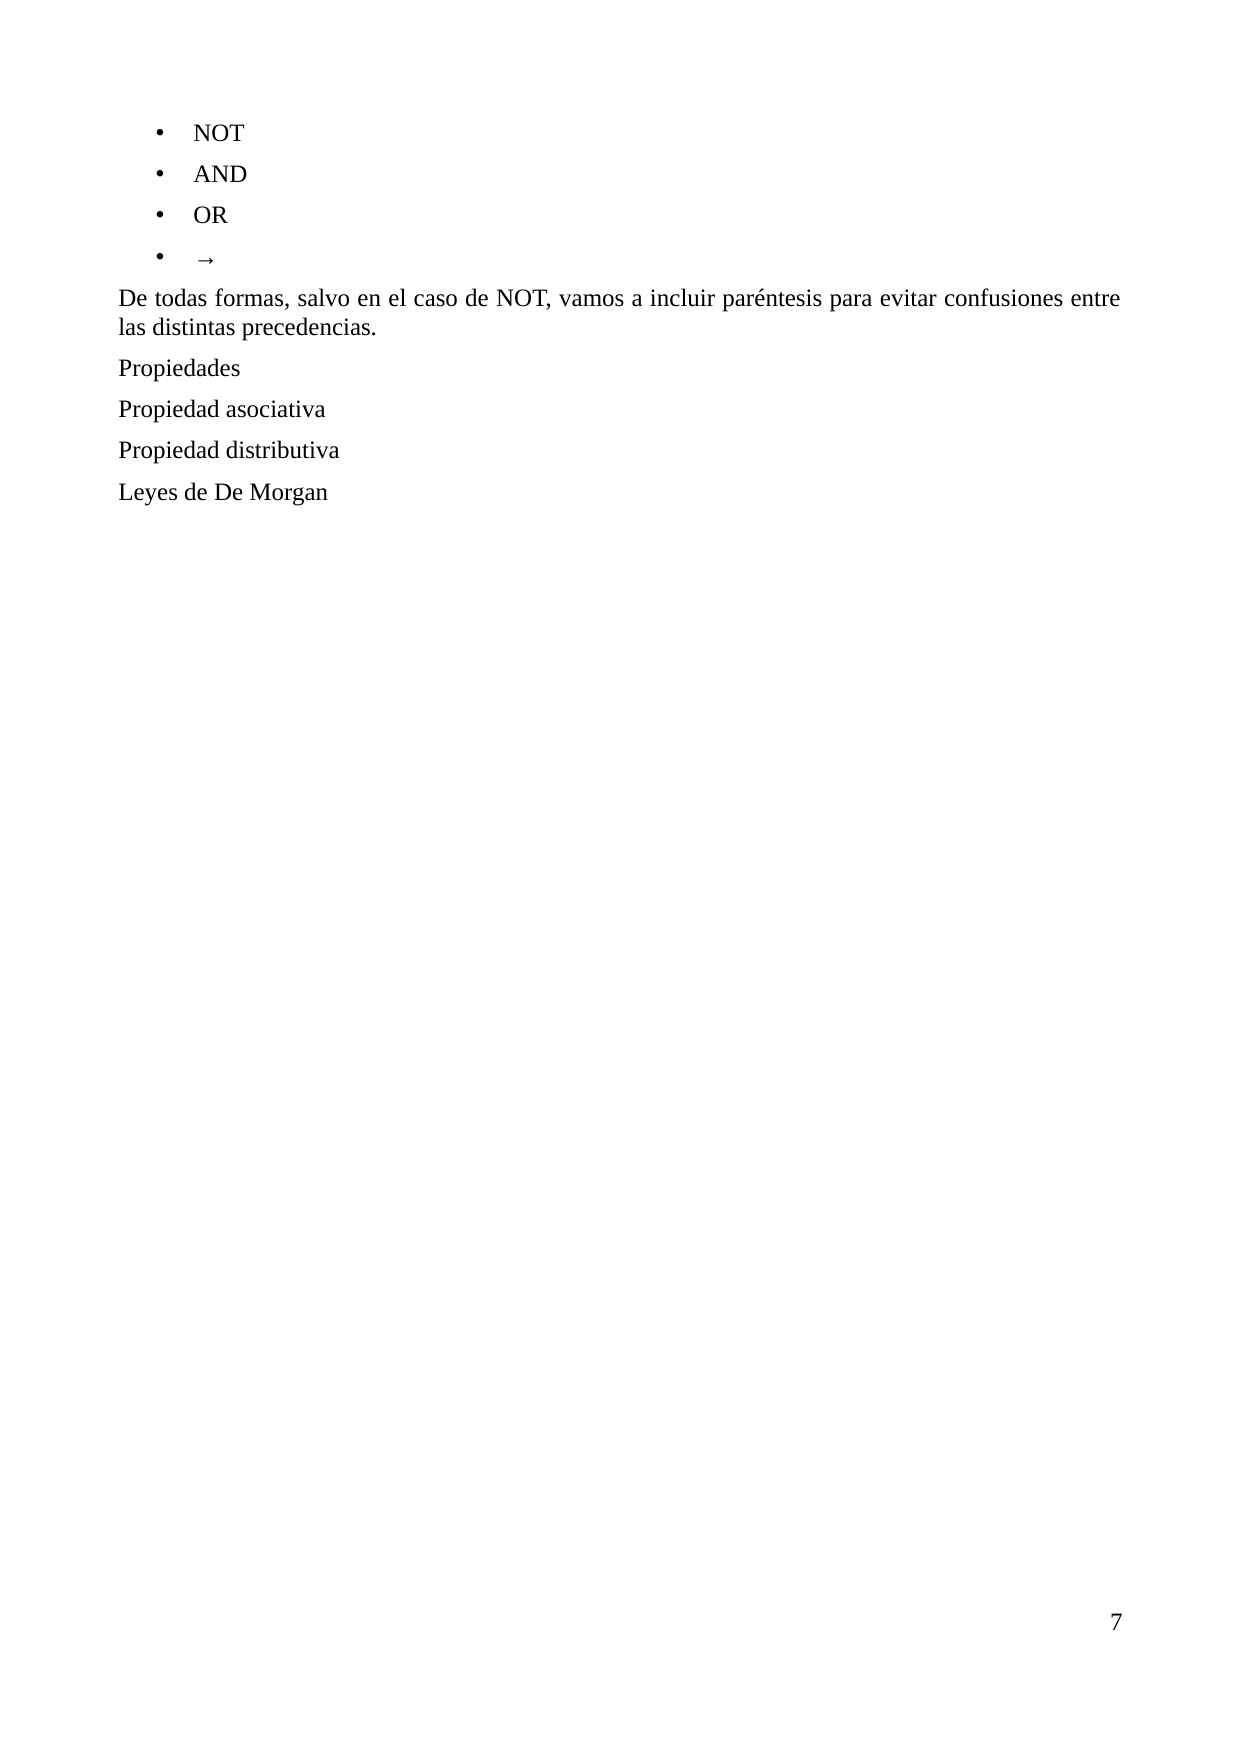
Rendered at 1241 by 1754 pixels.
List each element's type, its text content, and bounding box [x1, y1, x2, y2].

text Propiedad distributiva [118, 436, 1122, 464]
text Leyes de De Morgan [118, 477, 1122, 506]
list NOT [156, 118, 1122, 147]
text Propiedad asociativa [118, 394, 1122, 423]
text De todas formas, salvo en el caso de NOT, vamos a incluir paréntesis para evitar confusiones entre las distintas precedencias. [118, 283, 1122, 341]
list → [156, 242, 1122, 271]
text Propiedades [118, 353, 1122, 382]
list AND [156, 159, 1122, 188]
list OR [156, 201, 1122, 229]
